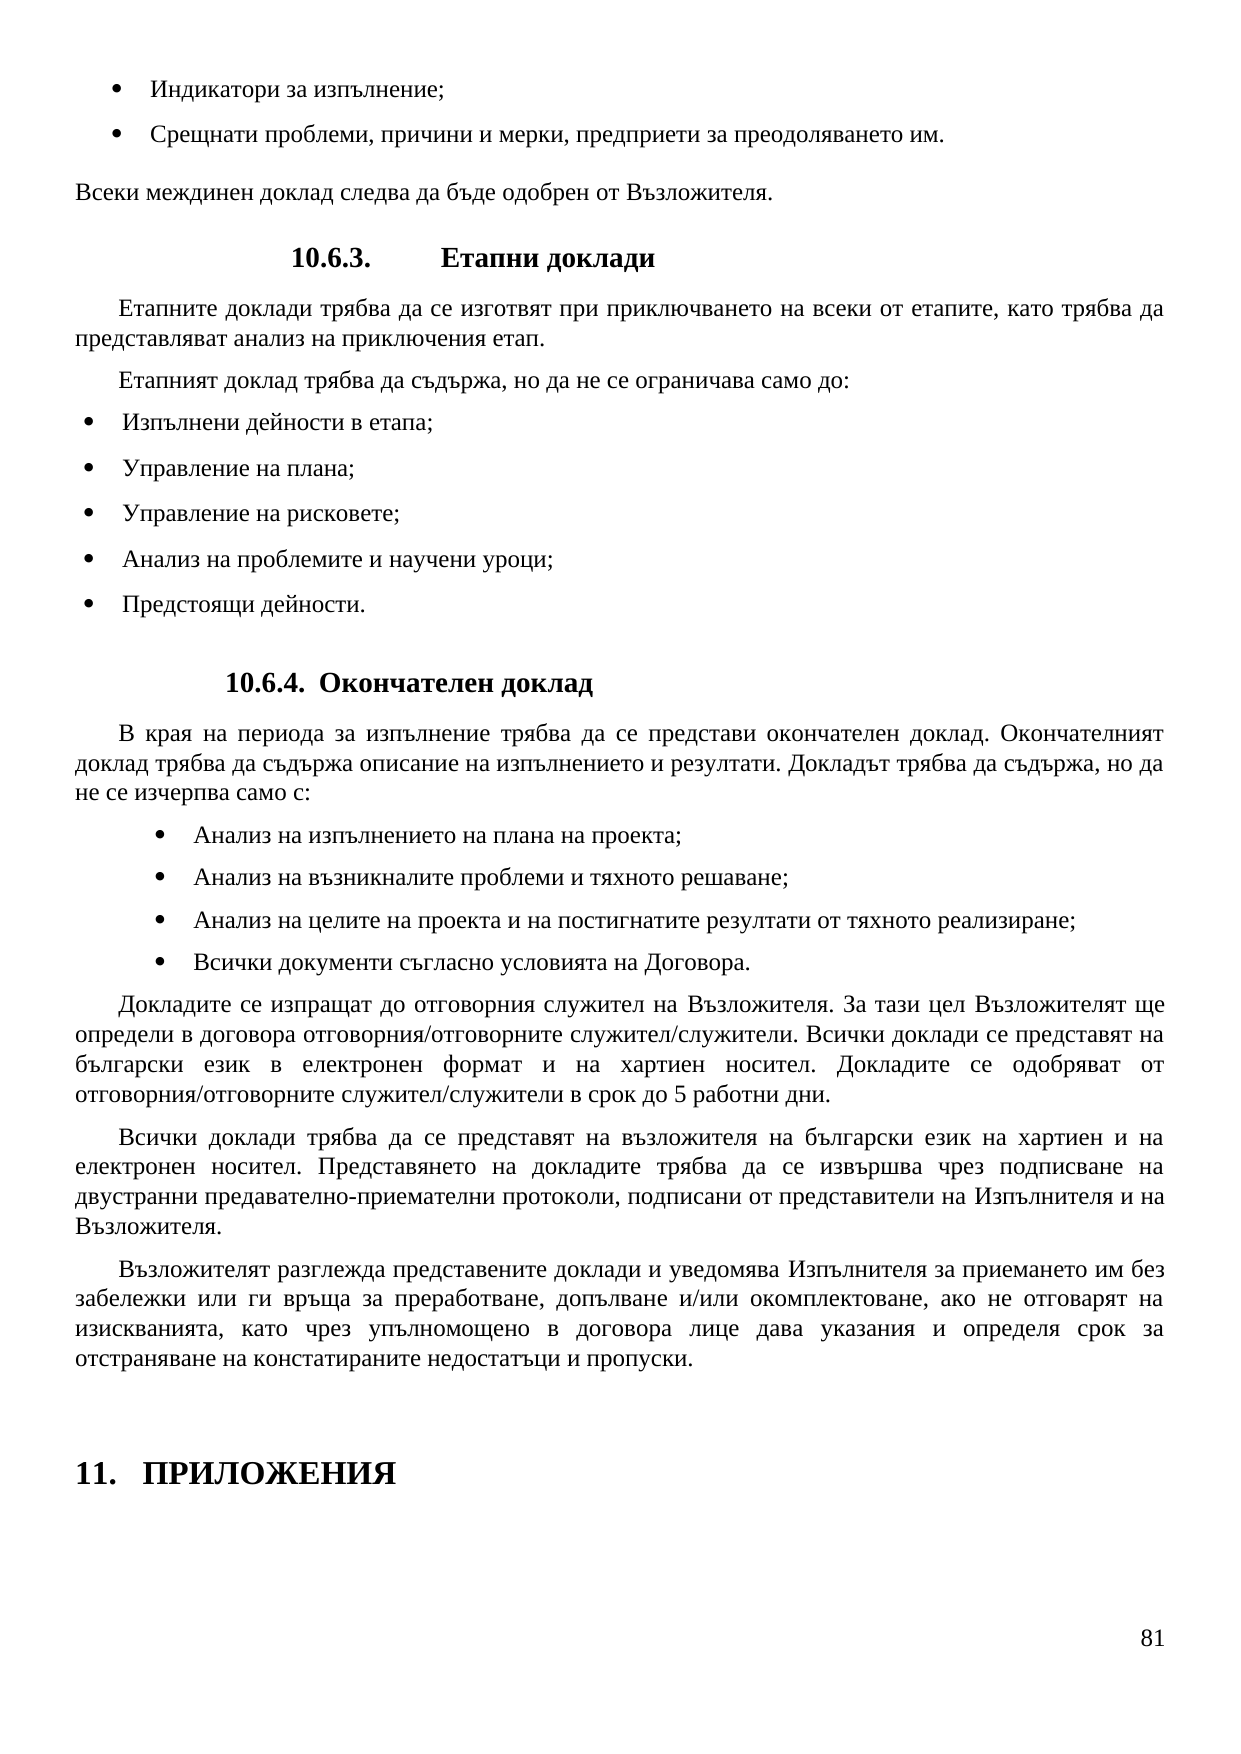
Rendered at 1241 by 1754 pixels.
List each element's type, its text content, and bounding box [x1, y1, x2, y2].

subtitle Окончателен доклад [225, 665, 1165, 699]
text Всички доклади трябва да се представят на възложителя на български език на хартиен и на електронен носител. Представянето на докладите трябва да се извършва чрез подписване на двустранни предавателно-приемателни протоколи, подписани от представители на изпълнителя и на възложителя. [75, 1122, 1165, 1240]
text Етапните доклади трябва да се изготвят при приключването на всеки от етапите, като трябва да представляват анализ на приключения етап. [75, 293, 1165, 351]
list Предстоящи дейности. [75, 589, 1165, 618]
list Управление на плана; [75, 453, 1165, 482]
list Индикатори за изпълнение; [112, 74, 1165, 102]
subtitle Етапни доклади [291, 240, 1165, 274]
text Всеки междинен доклад следва да бъде одобрен от възложителя. [75, 177, 1165, 206]
list Анализ на проблемите и научени уроци; [75, 544, 1165, 573]
text Възложителят разглежда представените доклади и уведомява изпълнителя за приемането им без забележки или ги връща за преработване, допълване и/или окомплектоване, ако не отговарят на изискванията, като чрез упълномощено в договора лице дава указания и определя срок за отстраняване на констатираните недостатъци и пропуски. [75, 1254, 1165, 1372]
list Всички документи съгласно условията на Договора. [156, 947, 1165, 976]
list Анализ на изпълнението на плана на проекта; [156, 820, 1165, 849]
text В края на периода за изпълнение трябва да се представи окончателен доклад. Окончателният доклад трябва да съдържа описание на изпълнението и резултати. Докладът трябва да съдържа, но да не се изчерпва само с: [75, 718, 1165, 806]
list Управление на рисковете; [75, 498, 1165, 527]
text Етапният доклад трябва да съдържа, но да не се ограничава само до: [75, 365, 1165, 394]
text Докладите се изпращат до отговорния служител на възложителя. За тази цел възложителят ще определи в договора отговорния/отговорните служител/служители. Всички доклади се представят на български език в електронен формат и на хартиен носител. Докладите се одобряват от отговорния/отговорните служител/служители в срок до 5 работни дни. [75, 989, 1165, 1108]
list Анализ на възникналите проблеми и тяхното решаване; [156, 862, 1165, 891]
subtitle ПРИЛОЖЕНИЯ [75, 1453, 1165, 1491]
list Анализ на целите на проекта и на постигнатите резултати от тяхното реализиране; [156, 905, 1165, 933]
list Изпълнени дейности в етапа; [75, 407, 1165, 436]
list Срещнати проблеми, причини и мерки, предприети за преодоляването им. [112, 119, 1165, 148]
